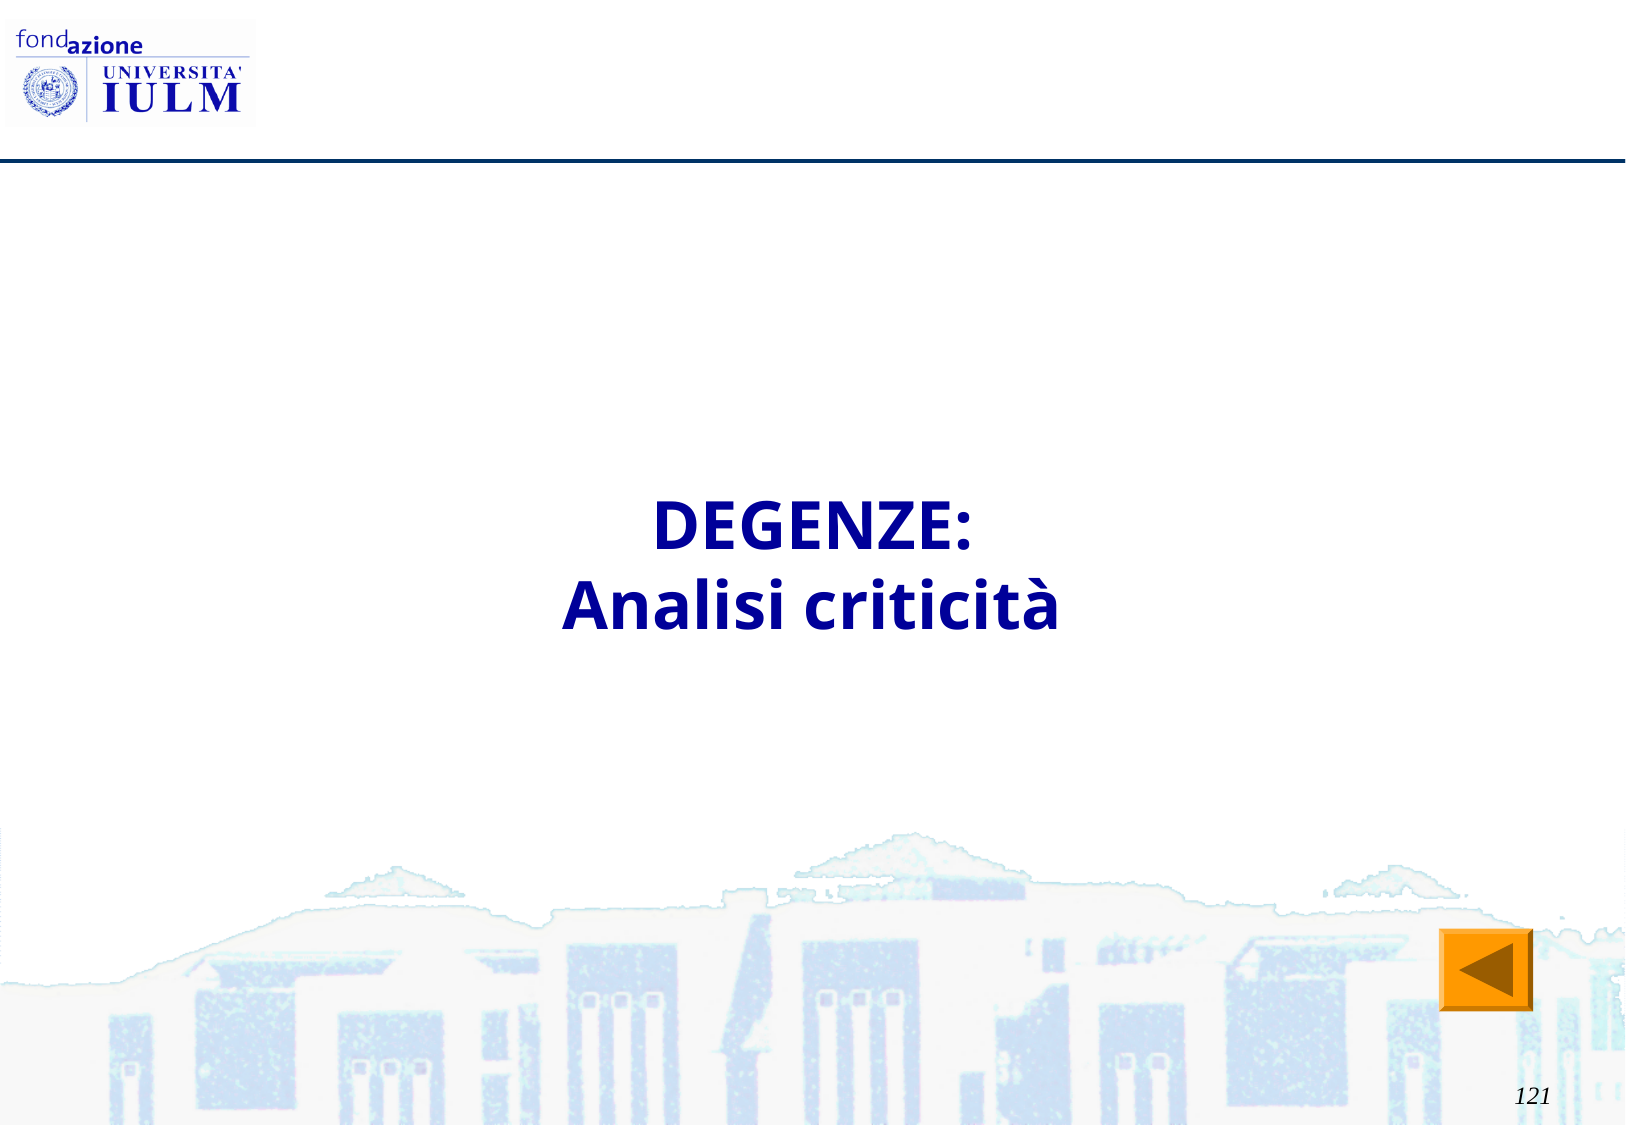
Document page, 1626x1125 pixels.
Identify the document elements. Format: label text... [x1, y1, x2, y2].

text_box 2012 N=20 2013 N=20 [1438, 928, 1445, 1012]
picture [5, 19, 256, 127]
text_box [1440, 928, 1534, 1012]
text_box DEGENZE: Analisi criticità [121, 469, 1504, 657]
